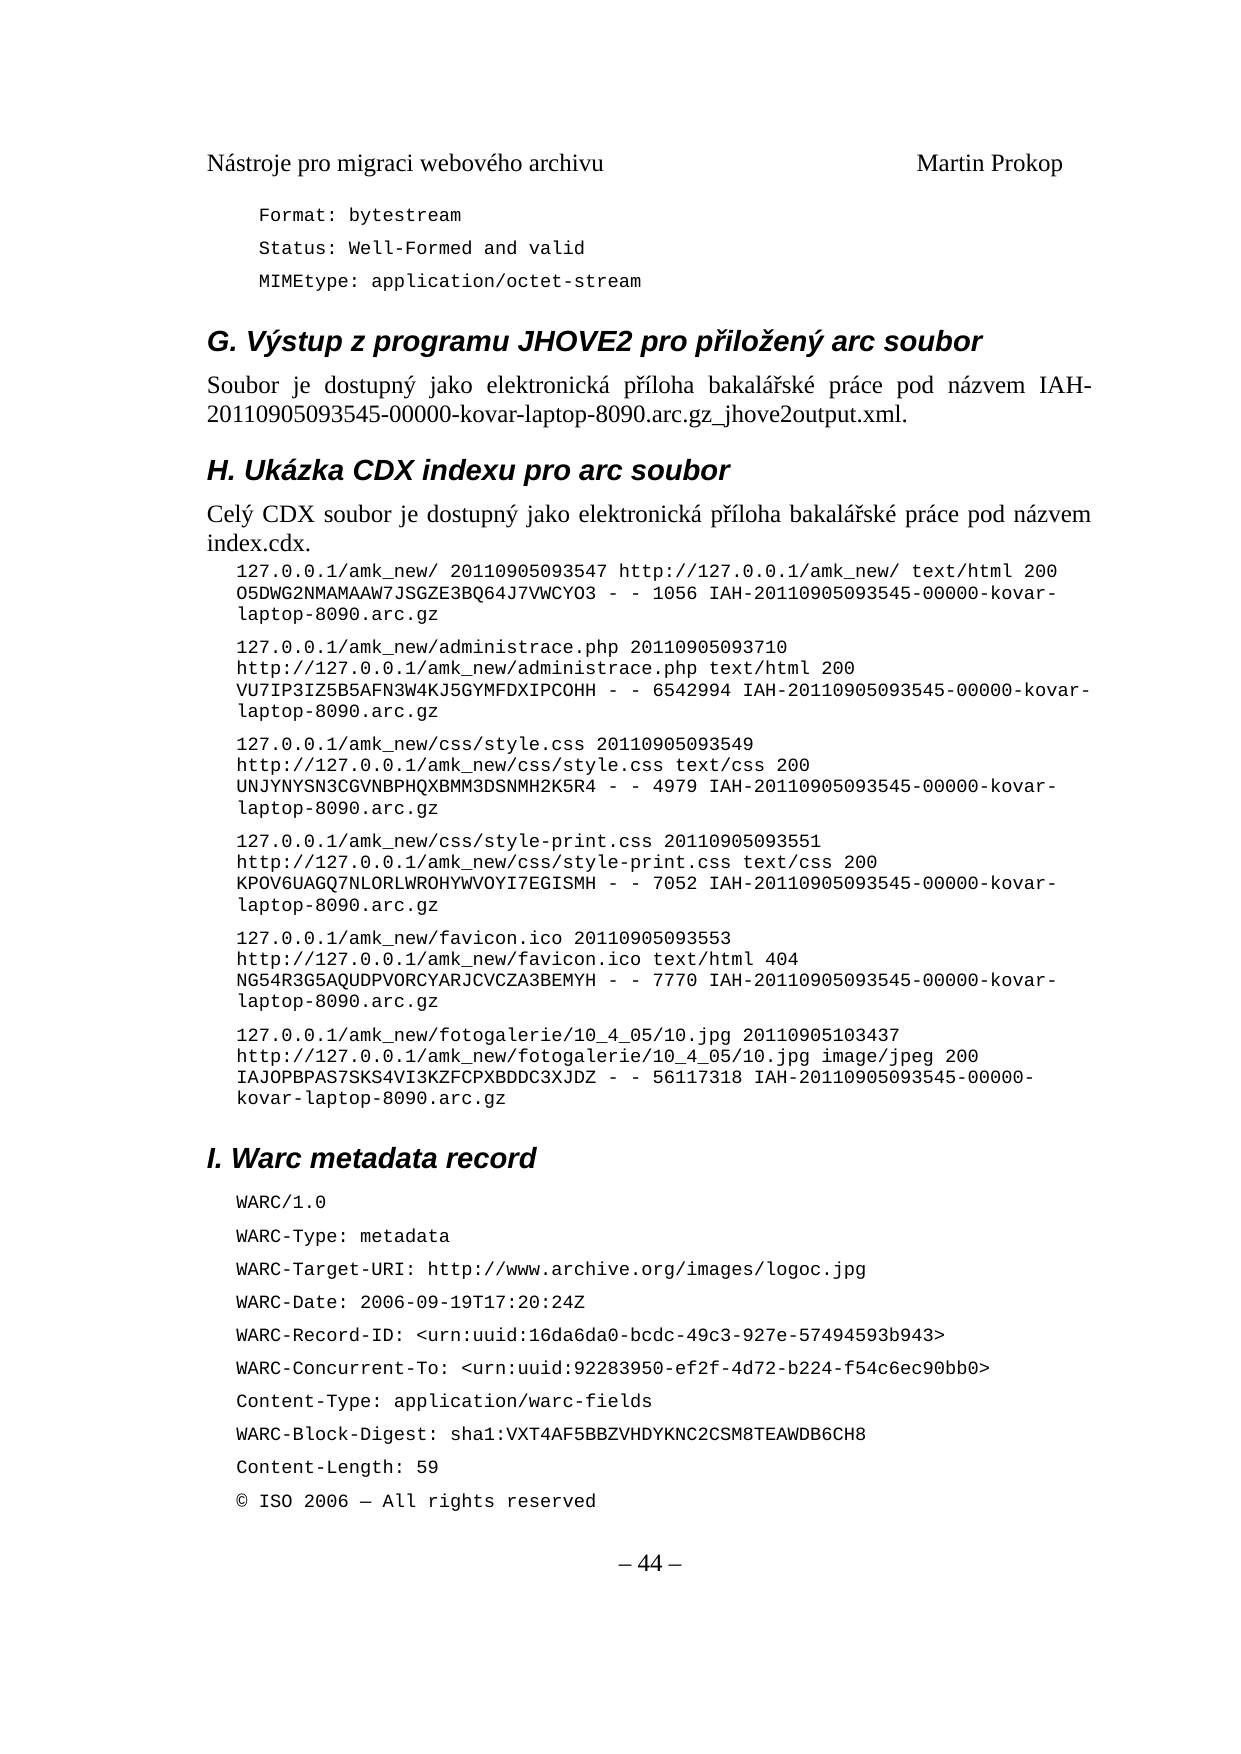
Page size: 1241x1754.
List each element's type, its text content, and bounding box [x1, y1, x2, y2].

text MIMEtype: application/octet-stream [236, 272, 1093, 293]
text WARC-Record-ID: <urn:uuid:16da6da0-bcdc-49c3-927e-57494593b943> [236, 1326, 1093, 1347]
text Content-Length: 59 [236, 1458, 1093, 1479]
subtitle G. Výstup z programu JHOVE2 pro přiložený arc soubor [207, 324, 1093, 358]
text © ISO 2006 — All rights reserved [236, 1491, 1093, 1513]
text 127.0.0.1/amk_new/css/style-print.css 20110905093551 http://127.0.0.1/amk_new/css/style-print.css text/css 200 KPOV6UAGQ7NLORLWROHYWVOYI7EGISMH - - 7052 IAH-20110905093545-00000-kovar-laptop-8090.arc.gz [236, 832, 1093, 917]
text Celý CDX soubor je dostupný jako elektronická příloha bakalářské práce pod názvem index.cdx. [207, 499, 1093, 556]
text WARC-Concurrent-To: <urn:uuid:92283950-ef2f-4d72-b224-f54c6ec90bb0> [236, 1359, 1093, 1380]
text Status: Well-Formed and valid [236, 239, 1093, 260]
text WARC/1.0 [236, 1193, 1093, 1214]
text WARC-Type: metadata [236, 1226, 1093, 1248]
subtitle H. Ukázka CDX indexu pro arc soubor [207, 453, 1093, 486]
text Content-Type: application/warc-fields [236, 1392, 1093, 1413]
text WARC-Block-Digest: sha1:VXT4AF5BBZVHDYKNC2CSM8TEAWDB6CH8 [236, 1425, 1093, 1446]
text WARC-Date: 2006-09-19T17:20:24Z [236, 1293, 1093, 1314]
text WARC-Target-URI: http://www.archive.org/images/logoc.jpg [236, 1259, 1093, 1281]
text Soubor je dostupný jako elektronická příloha bakalářské práce pod názvem IAH-20110905093545-00000-kovar-laptop-8090.arc.gz_jhove2output.xml. [207, 370, 1093, 428]
text 127.0.0.1/amk_new/administrace.php 20110905093710 http://127.0.0.1/amk_new/administrace.php text/html 200 VU7IP3IZ5B5AFN3W4KJ5GYMFDXIPCOHH - - 6542994 IAH-20110905093545-00000-kovar-laptop-8090.arc.gz [236, 638, 1093, 723]
text 127.0.0.1/amk_new/fotogalerie/10_4_05/10.jpg 20110905103437 http://127.0.0.1/amk_new/fotogalerie/10_4_05/10.jpg image/jpeg 200 IAJOPBPAS7SKS4VI3KZFCPXBDDC3XJDZ - - 56117318 IAH-20110905093545-00000-kovar-laptop-8090.arc.gz [236, 1025, 1093, 1110]
text Format: bytestream [236, 206, 1093, 227]
text 127.0.0.1/amk_new/css/style.css 20110905093549 http://127.0.0.1/amk_new/css/style.css text/css 200 UNJYNYSN3CGVNBPHQXBMM3DSNMH2K5R4 - - 4979 IAH-20110905093545-00000-kovar-laptop-8090.arc.gz [236, 735, 1093, 820]
text 127.0.0.1/amk_new/favicon.ico 20110905093553 http://127.0.0.1/amk_new/favicon.ico text/html 404 NG54R3G5AQUDPVORCYARJCVCZA3BEMYH - - 7770 IAH-20110905093545-00000-kovar-laptop-8090.arc.gz [236, 928, 1093, 1013]
text 127.0.0.1/amk_new/ 20110905093547 http://127.0.0.1/amk_new/ text/html 200 O5DWG2NMAMAAW7JSGZE3BQ64J7VWCYO3 - - 1056 IAH-20110905093545-00000-kovar-laptop-8090.arc.gz [236, 562, 1093, 626]
subtitle I. Warc metadata record [207, 1141, 1093, 1175]
